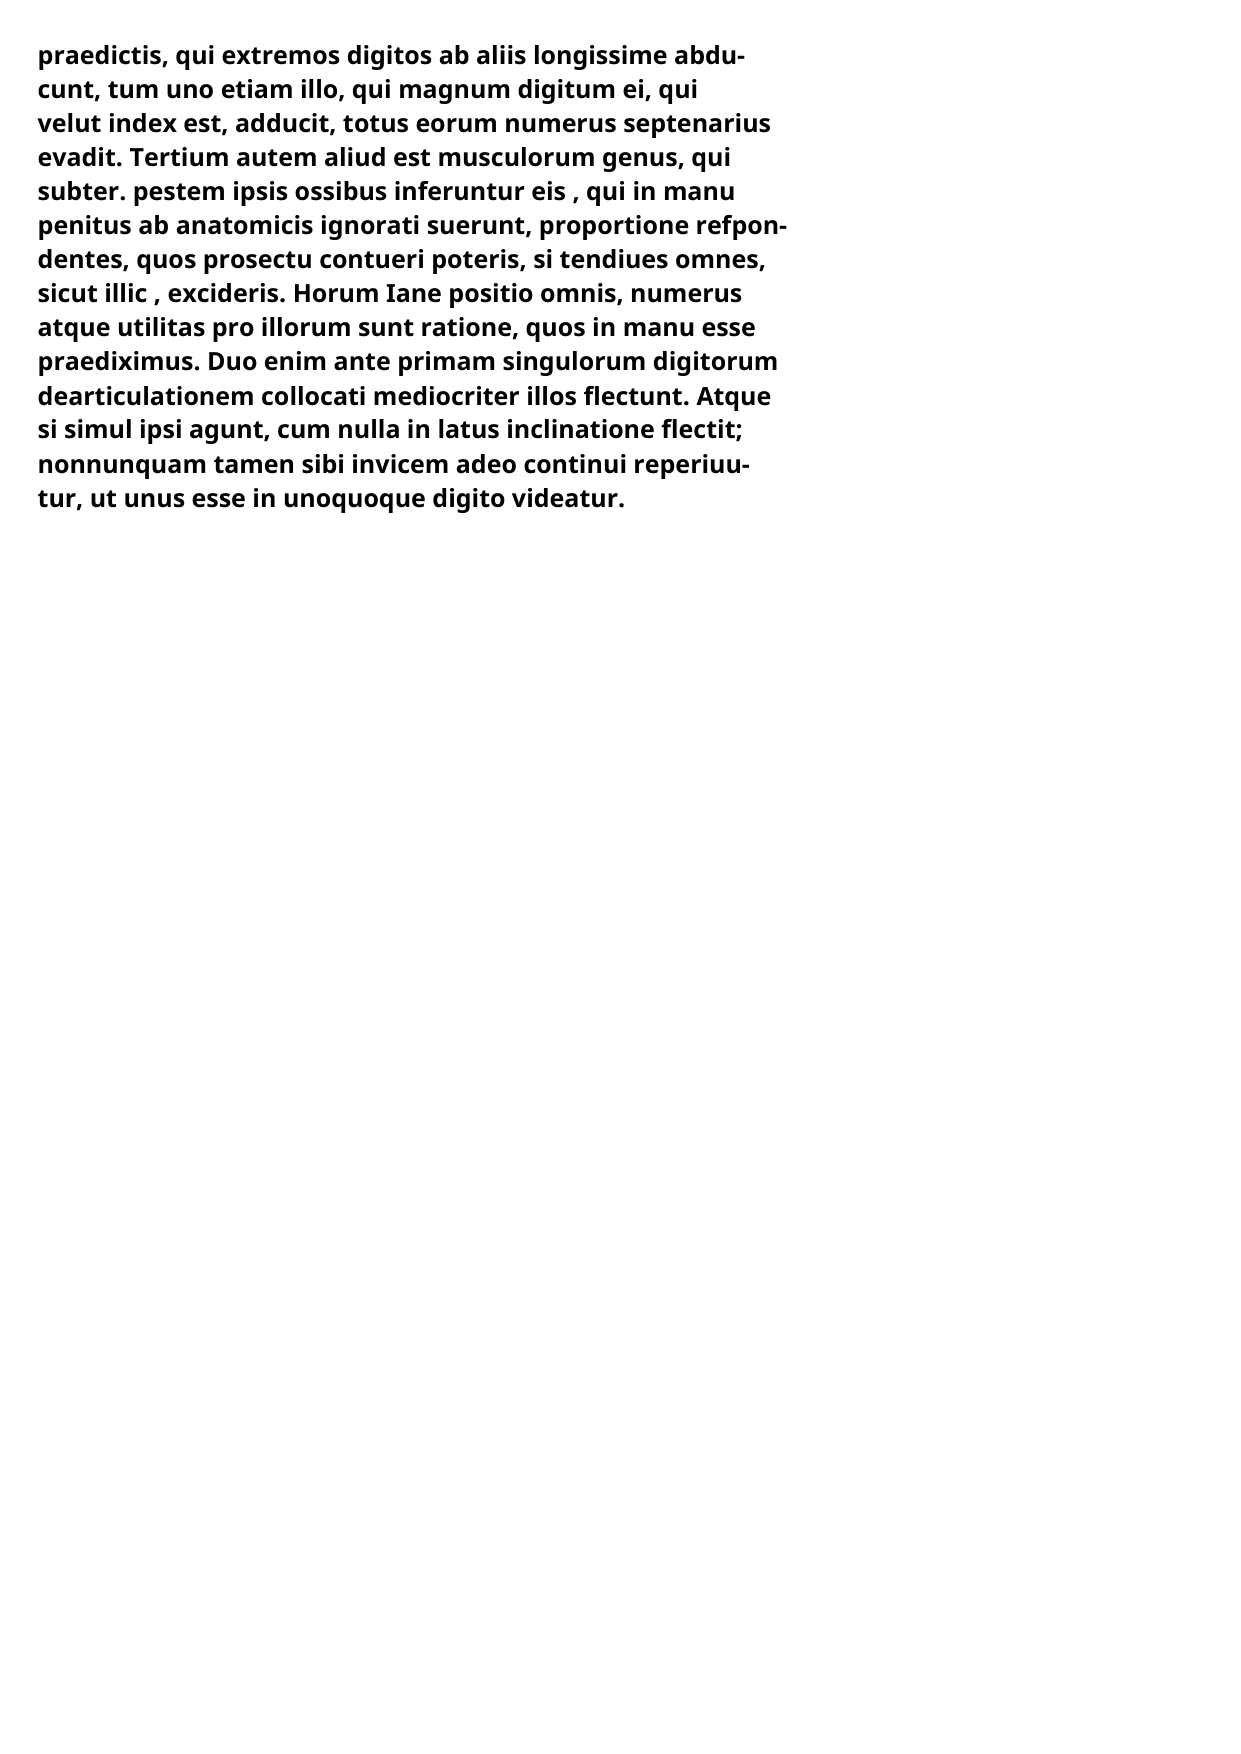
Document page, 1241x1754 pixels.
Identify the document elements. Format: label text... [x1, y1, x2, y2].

text praedictis, qui extremos digitos ab aliis longissime abdu- cunt, tum uno etiam illo, qui magnum digitum ei, qui velut index est, adducit, totus eorum numerus septenarius evadit. Tertium autem aliud est musculorum genus, qui subter. pestem ipsis ossibus inferuntur eis , qui in manu penitus ab anatomicis ignorati suerunt, proportione refpon- dentes, quos prosectu contueri poteris, si tendiues omnes, sicut illic , excideris. Horum Iane positio omnis, numerus atque utilitas pro illorum sunt ratione, quos in manu esse praediximus. Duo enim ante primam singulorum digitorum dearticulationem collocati mediocriter illos flectunt. Atque si simul ipsi agunt, cum nulla in latus inclinatione flectit; nonnunquam tamen sibi invicem adeo continui reperiuu- tur, ut unus esse in unoquoque digito videatur. [37, 37, 1203, 514]
